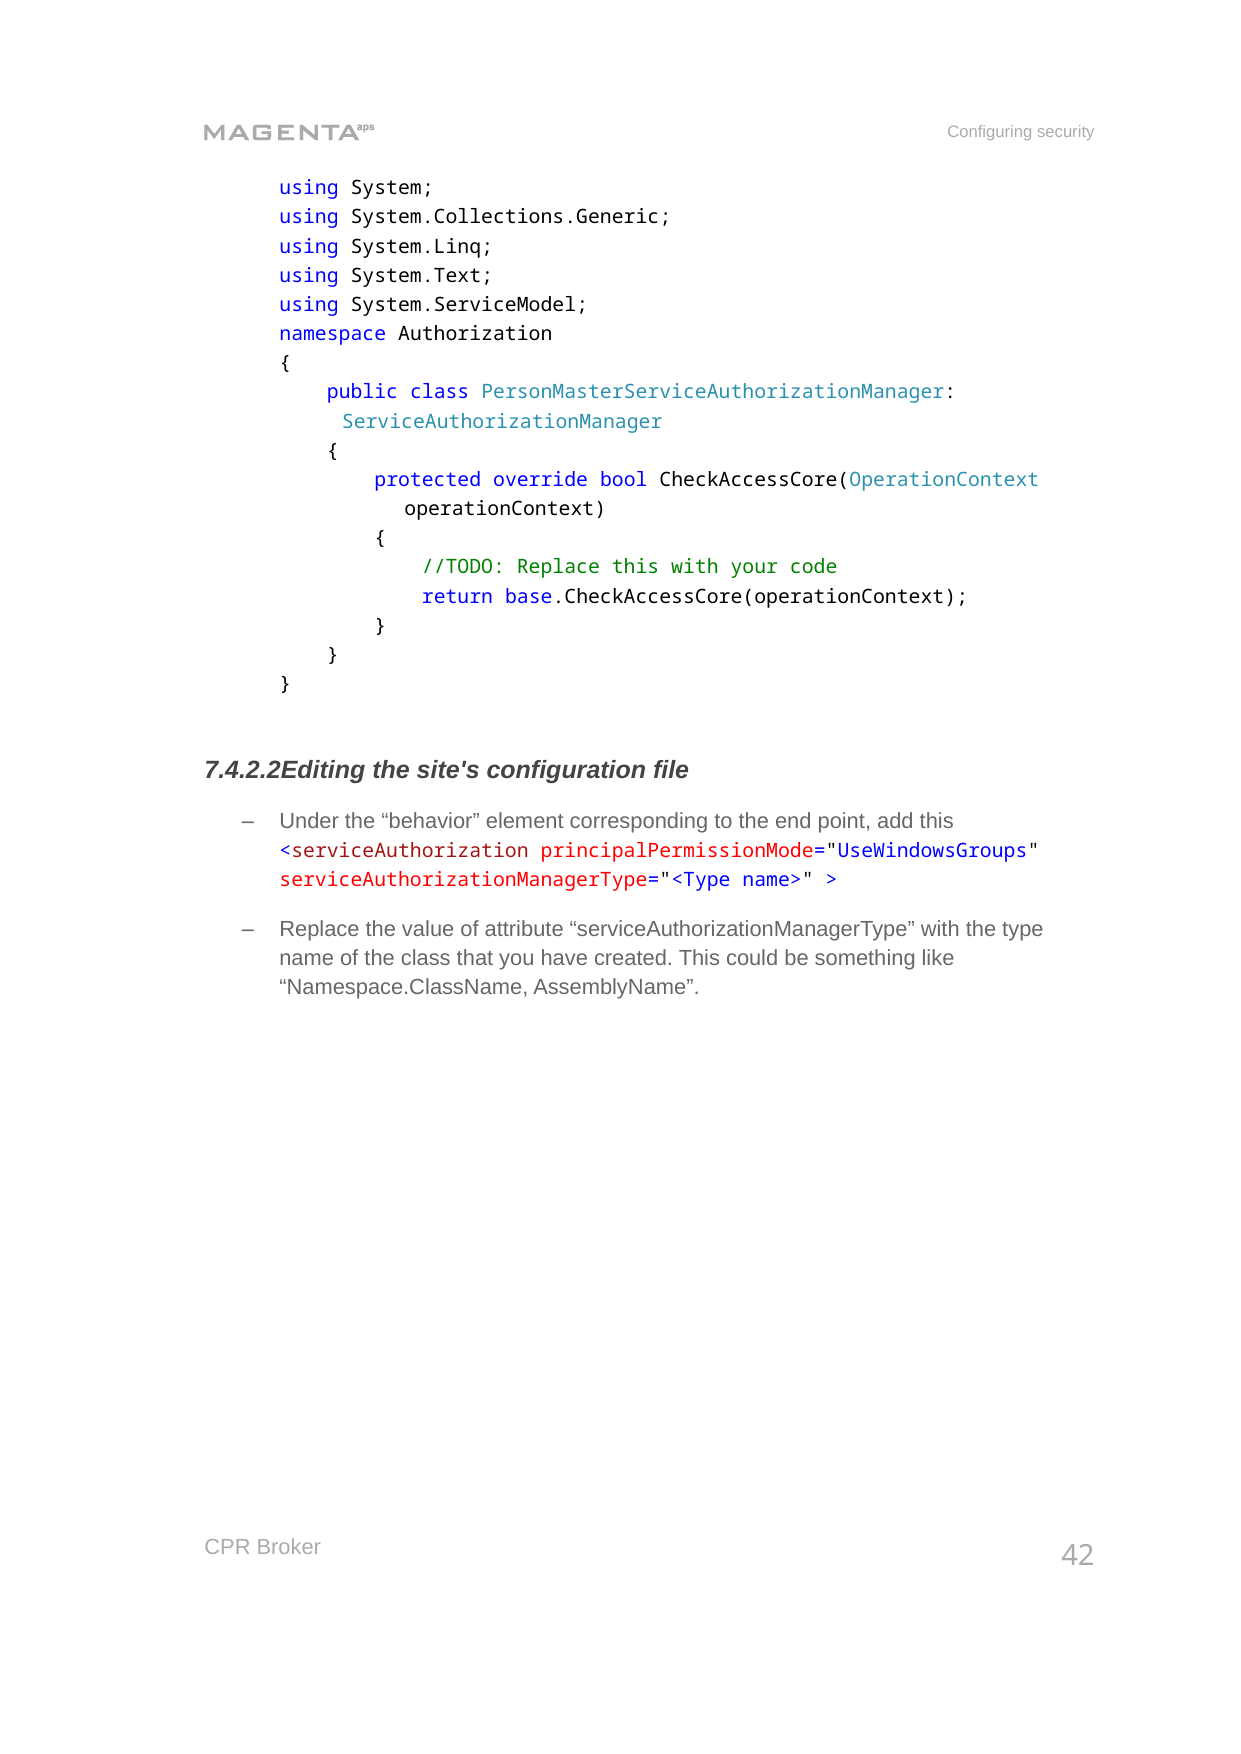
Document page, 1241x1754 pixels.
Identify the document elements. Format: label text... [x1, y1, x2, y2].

subtitle Editing the site's configuration file [204, 732, 1094, 790]
list using System; using System.Collections.Generic; using System.Linq; using System.Text; using System.ServiceModel; namespace Authorization { public class PersonMasterServiceAuthorizationManager: ServiceAuthorizationManager { protected override bool CheckAccessCore(OperationContext operationContext) { //TODO: Replace this with your code return base.CheckAccessCore(operationContext); } } } [242, 171, 1094, 696]
list Under the “behavior” element corresponding to the end point, add this <serviceAuthorization principalPermissionMode="UseWindowsGroups" serviceAuthorizationManagerType="<Type name>" > [242, 805, 1094, 892]
list Replace the value of attribute “serviceAuthorizationManagerType” with the type name of the class that you have created. This could be something like “Namespace.ClassName, AssemblyName”. [242, 913, 1094, 1001]
